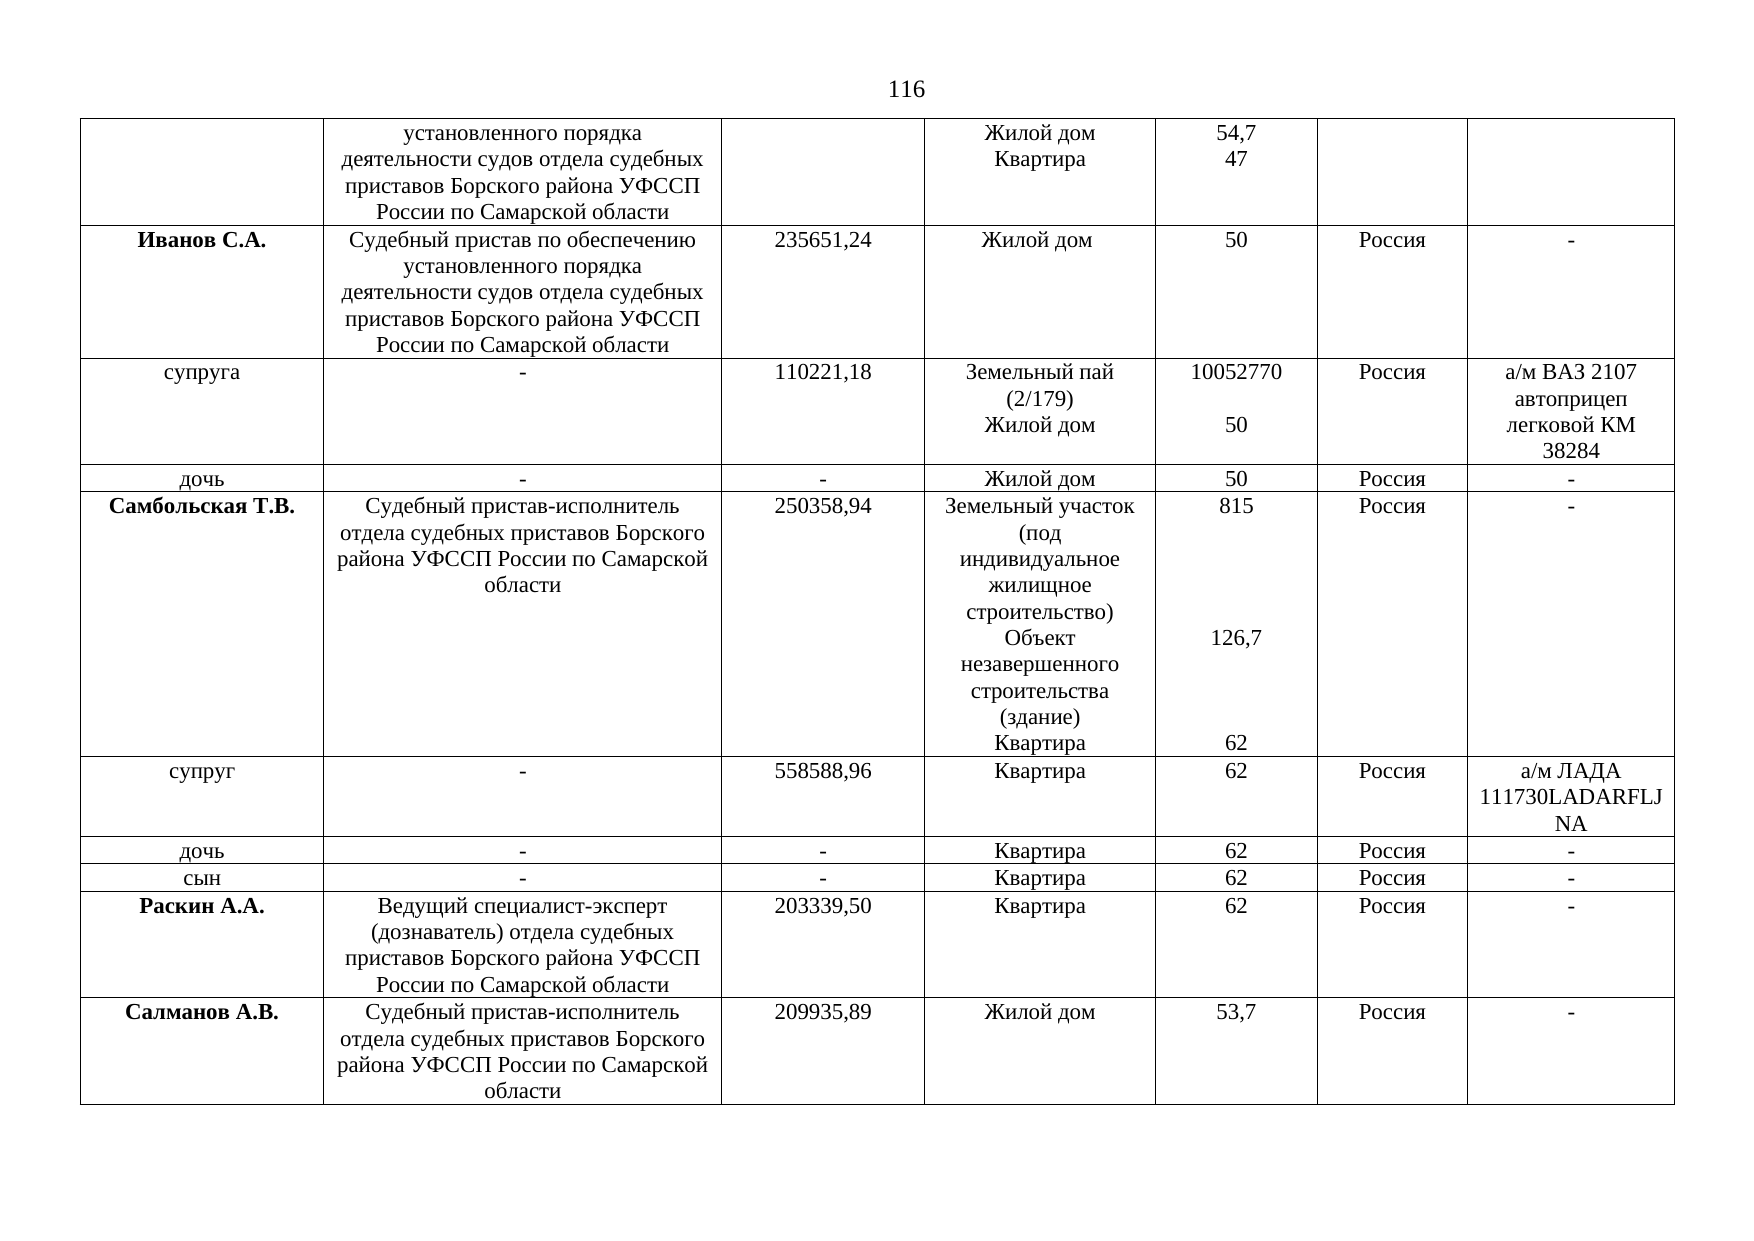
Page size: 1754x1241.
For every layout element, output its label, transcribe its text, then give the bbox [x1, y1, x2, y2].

table_cell - [1468, 998, 1674, 1104]
table_cell - [1468, 492, 1674, 756]
table_cell Жилой дом [925, 465, 1155, 491]
table_cell Жилой дом [925, 998, 1155, 1104]
table_cell Россия [1318, 226, 1467, 357]
table_cell 62 [1156, 864, 1317, 891]
table_cell - [324, 757, 721, 836]
table_cell Ведущий специалист-эксперт (дознаватель) отдела судебных приставов Борского района УФССП России по Самарской области [324, 892, 721, 997]
table_cell Квартира [925, 892, 1155, 997]
table_cell - [324, 837, 721, 863]
table_cell Россия [1318, 998, 1467, 1104]
table_cell 235651,24 [722, 226, 924, 357]
table_cell 54,7 47 [1156, 119, 1317, 224]
table_cell - [1468, 837, 1674, 863]
table_cell Судебный пристав-исполнитель отдела судебных приставов Борского района УФССП России по Самарской области [324, 998, 721, 1104]
table_cell Квартира [925, 864, 1155, 891]
table_cell Россия [1318, 837, 1467, 863]
table_cell Иванов С.А. [81, 226, 323, 357]
table_cell 62 [1156, 757, 1317, 836]
table_cell Земельный пай (2/179) Жилой дом [925, 359, 1155, 464]
table_cell 10052770 50 [1156, 359, 1317, 464]
table_cell дочь [81, 465, 323, 491]
table_cell 558588,96 [722, 757, 924, 836]
table_cell - [722, 864, 924, 891]
table_cell - [324, 359, 721, 464]
table_cell установленного порядка деятельности судов отдела судебных приставов Борского района УФССП России по Самарской области [324, 119, 721, 224]
table_cell 50 [1156, 465, 1317, 491]
table_cell Судебный пристав по обеспечению установленного порядка деятельности судов отдела судебных приставов Борского района УФССП России по Самарской области [324, 226, 721, 357]
table_cell Россия [1318, 864, 1467, 891]
table_cell Земельный участок (под индивидуальное жилищное строительство) Объект незавершенного строительства (здание) Квартира [925, 492, 1155, 756]
table_cell Судебный пристав-исполнитель отдела судебных приставов Борского района УФССП России по Самарской области [324, 492, 721, 756]
table_cell - [324, 864, 721, 891]
table_cell а/м ЛАДА 111730LADARFLJNA [1468, 757, 1674, 836]
table_cell - [722, 465, 924, 491]
table_cell Салманов А.В. [81, 998, 323, 1104]
table_cell Россия [1318, 757, 1467, 836]
table_cell - [1468, 864, 1674, 891]
table_cell Квартира [925, 757, 1155, 836]
table_cell Раскин А.А. [81, 892, 323, 997]
table_cell 53,7 [1156, 998, 1317, 1104]
table_cell Жилой дом Квартира [925, 119, 1155, 224]
table_cell Россия [1318, 465, 1467, 491]
table_cell дочь [81, 837, 323, 863]
table_cell Россия [1318, 892, 1467, 997]
table_cell - [1468, 465, 1674, 491]
table_cell 62 [1156, 837, 1317, 863]
table_cell - [1468, 119, 1674, 224]
table_cell 815 126,7 62 [1156, 492, 1317, 756]
table_cell а/м ВАЗ 2107 автоприцеп легковой КМ 38284 [1468, 359, 1674, 464]
table_cell 62 [1156, 892, 1317, 997]
table_cell - [722, 837, 924, 863]
table_cell 110221,18 [722, 359, 924, 464]
table_cell Россия [1318, 359, 1467, 464]
table_cell - [1468, 892, 1674, 997]
table_cell супруга [81, 359, 323, 464]
table_cell Россия [1318, 492, 1467, 756]
table_cell 209935,89 [722, 998, 924, 1104]
table_cell Квартира [925, 837, 1155, 863]
table_cell [81, 119, 323, 224]
table_cell 250358,94 [722, 492, 924, 756]
table_cell - [1468, 226, 1674, 357]
table_cell - [324, 465, 721, 491]
table_cell Самбольская Т.В. [81, 492, 323, 756]
table_cell Жилой дом [925, 226, 1155, 357]
table_cell сын [81, 864, 323, 891]
table_cell [722, 119, 924, 224]
table_cell 50 [1156, 226, 1317, 357]
table_cell [1318, 119, 1467, 224]
table_cell супруг [81, 757, 323, 836]
table_cell 203339,50 [722, 892, 924, 997]
